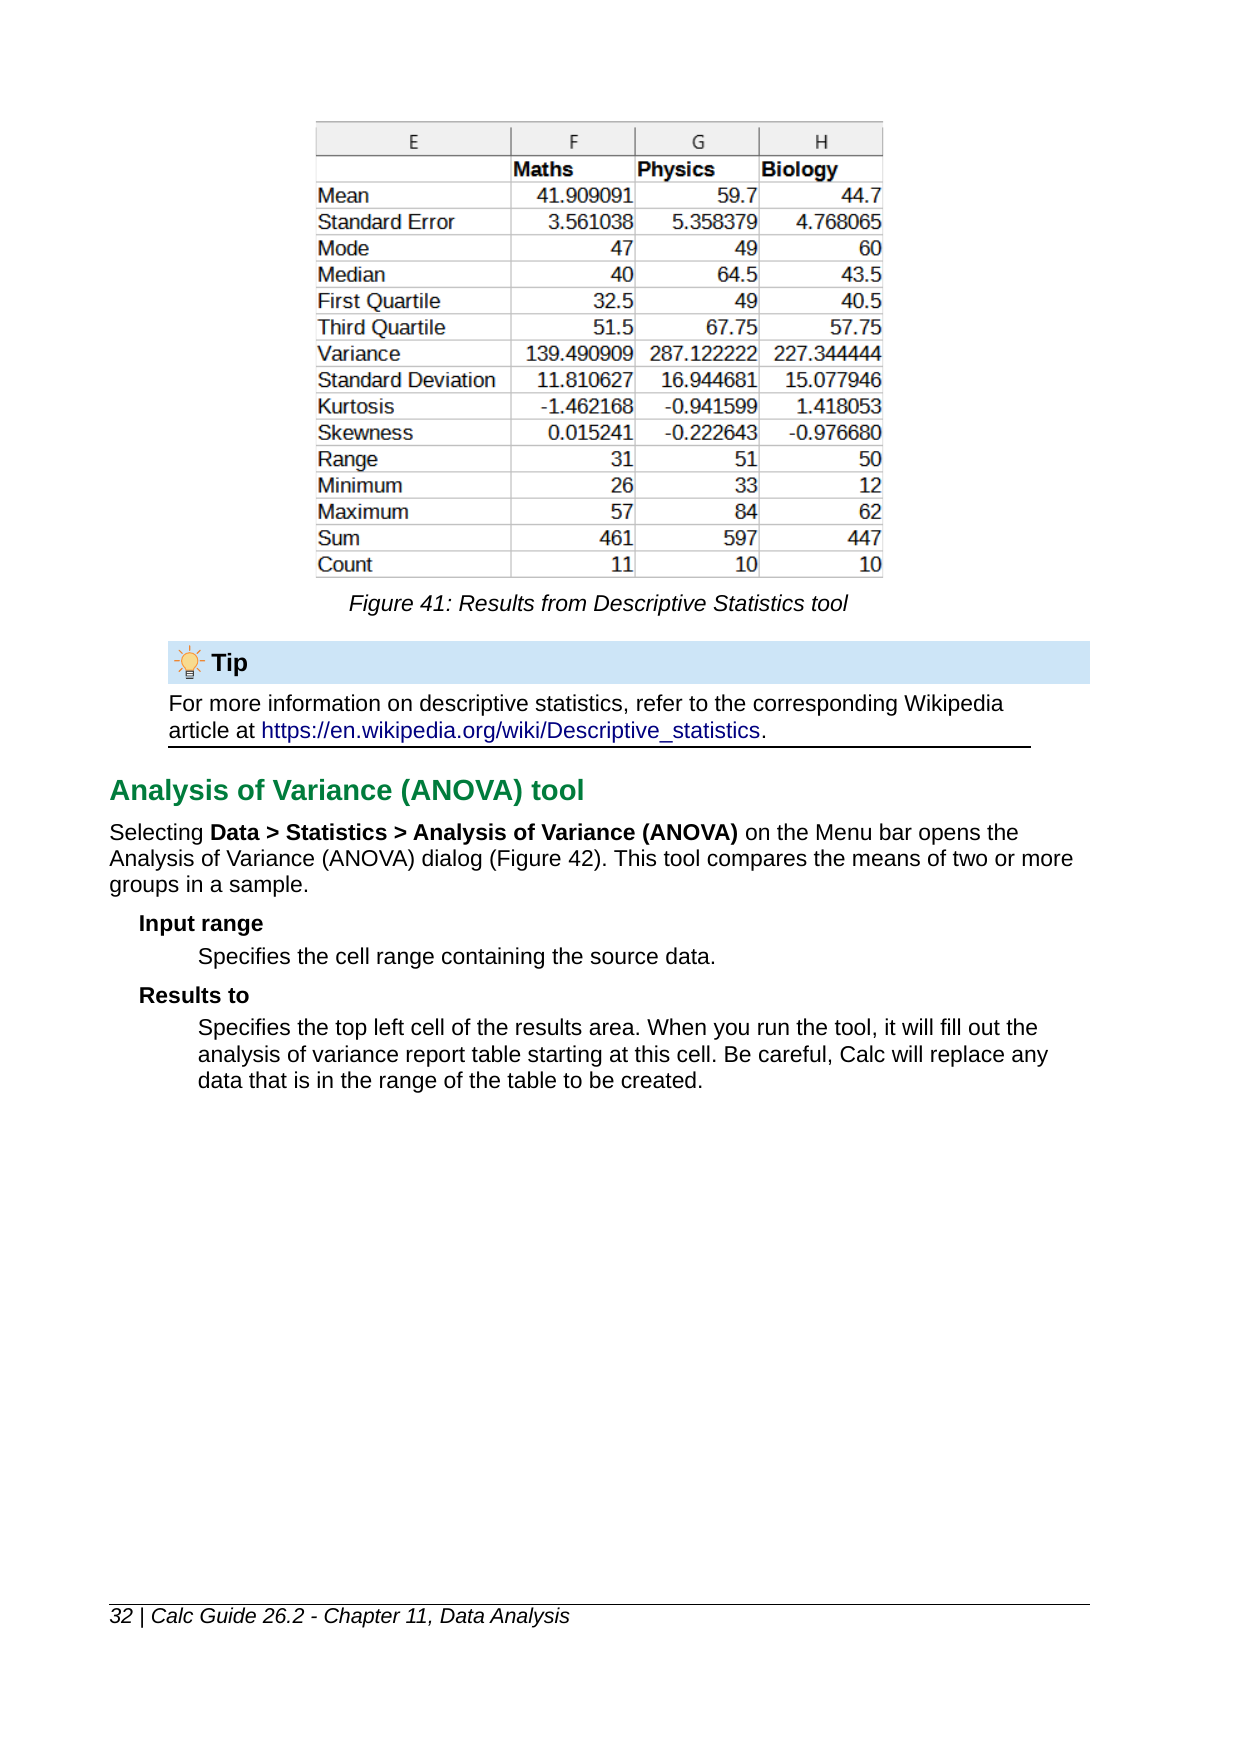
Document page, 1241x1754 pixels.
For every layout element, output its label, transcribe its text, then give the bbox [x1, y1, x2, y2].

picture [315, 121, 884, 578]
text Specifies the top left cell of the results area. When you run the tool, it will fill out the analysis of variance report table starting at this cell. Be careful, Calc will replace any data that is in the range of the table to be created. [198, 1014, 1090, 1093]
text Figure 41: Results from Descriptive Statistics tool [316, 590, 883, 616]
subtitle Tip [168, 641, 1090, 684]
list Selecting Data > Statistics > Analysis of Variance (ANOVA) on the Menu bar opens the Analysis of Variance (ANOVA) dialog (Figure 42). This tool compares the means of two or more groups in a sample. [109, 819, 1090, 898]
text Results to [139, 982, 1090, 1008]
text Input range [139, 910, 1090, 937]
text For more information on descriptive statistics, refer to the corresponding Wikipedia article at https://en.wikipedia.org/wiki/Descriptive_statistics. [168, 690, 1031, 746]
subtitle Analysis of Variance (ANOVA) tool [109, 773, 1090, 806]
text Specifies the cell range containing the source data. [198, 943, 1090, 969]
